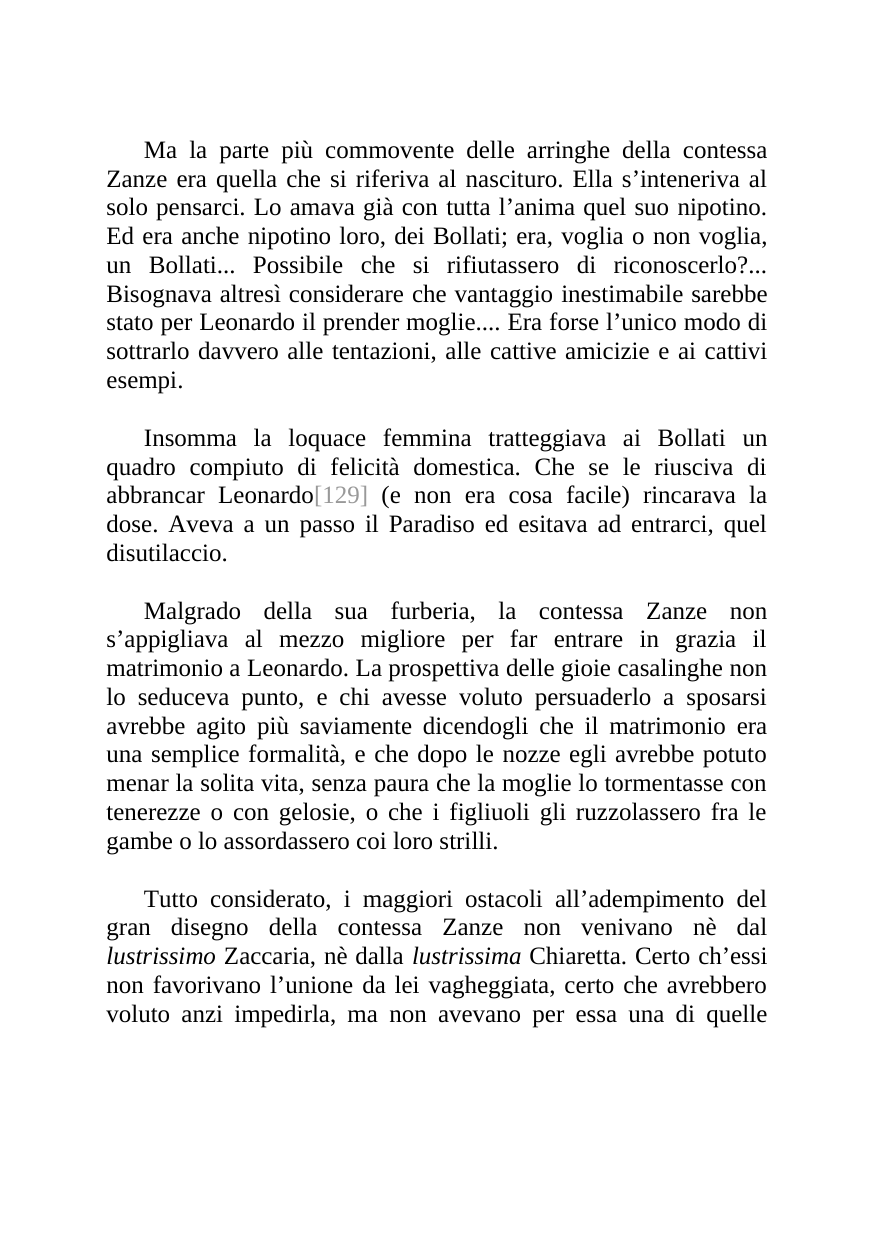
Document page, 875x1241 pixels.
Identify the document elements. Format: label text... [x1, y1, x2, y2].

text Malgrado della sua furberia, la contessa Zanze non s’appigliava al mezzo migliore per far entrare in grazia il matrimonio a Leonardo. La prospettiva delle gioie casalinghe non lo seduceva punto, e chi avesse voluto persuaderlo a sposarsi avrebbe agito più saviamente dicendogli che il matrimonio era una semplice formalità, e che dopo le nozze egli avrebbe potuto menar la solita vita, senza paura che la moglie lo tormentasse con tenerezze o con gelosie, o che i figliuoli gli ruzzolassero fra le gambe o lo assordassero coi loro strilli. [106, 596, 768, 854]
text Insomma la loquace femmina tratteggiava ai Bollati un quadro compiuto di felicità domestica. Che se le riusciva di abbrancar Leonardo[129] (e non era cosa facile) rincarava la dose. Aveva a un passo il Paradiso ed esitava ad entrarci, quel disutilaccio. [106, 423, 768, 567]
text Tutto considerato, i maggiori ostacoli all’adempimento del gran disegno della contessa Zanze non venivano nè dal lustrissimo Zaccaria, nè dalla lustrissima Chiaretta. Certo ch’essi non favorivano l’unione da lei vagheggiata, certo che avrebbero voluto anzi impedirla, ma non avevano per essa una di quelle [106, 884, 768, 1027]
text Ma la parte più commovente delle arringhe della contessa Zanze era quella che si riferiva al nascituro. Ella s’inteneriva al solo pensarci. Lo amava già con tutta l’anima quel suo nipotino. Ed era anche nipotino loro, dei Bollati; era, voglia o non voglia, un Bollati... Possibile che si rifiutassero di riconoscerlo?... Bisognava altresì considerare che vantaggio inestimabile sarebbe stato per Leonardo il prender moglie.... Era forse l’unico modo di sottrarlo davvero alle tentazioni, alle cattive amicizie e ai cattivi esempi. [106, 135, 768, 394]
